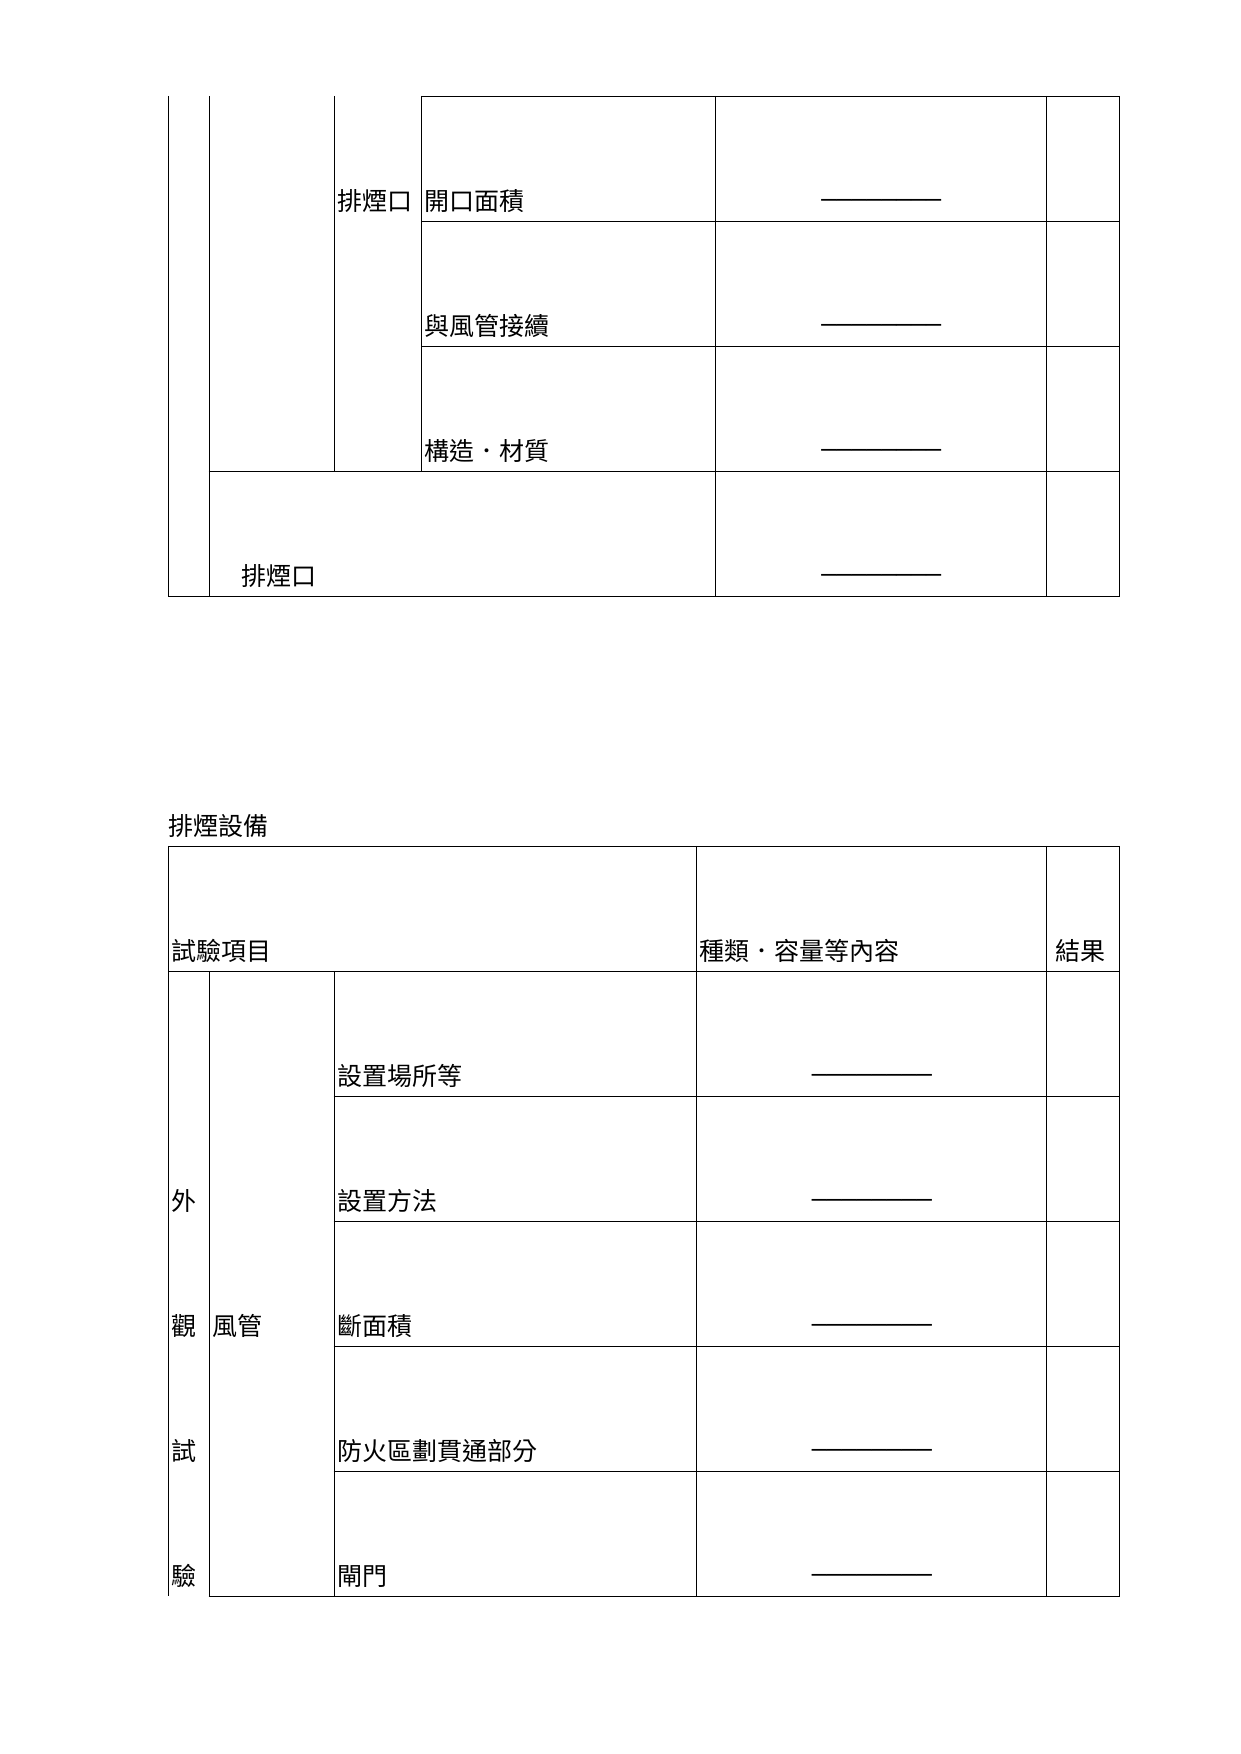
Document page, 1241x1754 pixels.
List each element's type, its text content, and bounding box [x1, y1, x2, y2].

table_cell [1047, 1347, 1119, 1471]
table_cell [335, 346, 421, 471]
table_cell 外 [169, 1096, 209, 1221]
table_cell [210, 1346, 334, 1471]
table_cell 開口面積 [422, 97, 715, 221]
table_cell ──────── [697, 1472, 1046, 1596]
table_cell ──────── [716, 347, 1046, 471]
table_cell 排煙口 [210, 472, 715, 596]
table_cell [1047, 222, 1119, 346]
table_cell [1047, 972, 1119, 1096]
table_cell 構造．材質 [422, 347, 715, 471]
table_cell ──────── [697, 1222, 1046, 1346]
table_cell 與風管接續 [422, 222, 715, 346]
table_cell [1047, 1097, 1119, 1221]
table_cell ──────── [697, 1347, 1046, 1471]
table_header 種類．容量等內容 [697, 847, 1046, 971]
table_cell ──────── [697, 972, 1046, 1096]
table_cell [335, 221, 421, 346]
table_cell 排煙口 [335, 96, 421, 221]
table_cell [1047, 1472, 1119, 1596]
table_cell [1047, 1222, 1119, 1346]
table_cell ──────── [716, 97, 1046, 221]
table_header 結果 [1047, 847, 1119, 971]
table_cell 斷面積 [335, 1222, 696, 1346]
table_cell 觀 [169, 1221, 209, 1346]
table_cell ──────── [716, 222, 1046, 346]
table_cell ──────── [697, 1097, 1046, 1221]
table_cell [169, 972, 209, 1096]
table_cell 設置方法 [335, 1097, 696, 1221]
table_cell [169, 471, 209, 596]
table_cell 驗 [169, 1471, 209, 1596]
table_cell [1047, 347, 1119, 471]
text 排煙設備 [169, 783, 1053, 846]
table_cell 防火區劃貫通部分 [335, 1347, 696, 1471]
table_cell [1047, 97, 1119, 221]
table_cell [210, 972, 334, 1096]
table_cell [210, 346, 334, 471]
table_cell ──────── [716, 472, 1046, 596]
table_cell [210, 221, 334, 346]
table_cell 閘門 [335, 1472, 696, 1596]
table_cell [169, 346, 209, 471]
table_cell [210, 1471, 334, 1596]
table_cell 風管 [210, 1221, 334, 1346]
table_cell [210, 1096, 334, 1221]
table_cell 試 [169, 1346, 209, 1471]
table_header 試驗項目 [169, 847, 696, 971]
table_cell [169, 96, 209, 221]
table_cell [1047, 472, 1119, 596]
table_cell [210, 96, 334, 221]
table_cell 設置場所等 [335, 972, 696, 1096]
table_cell [169, 221, 209, 346]
